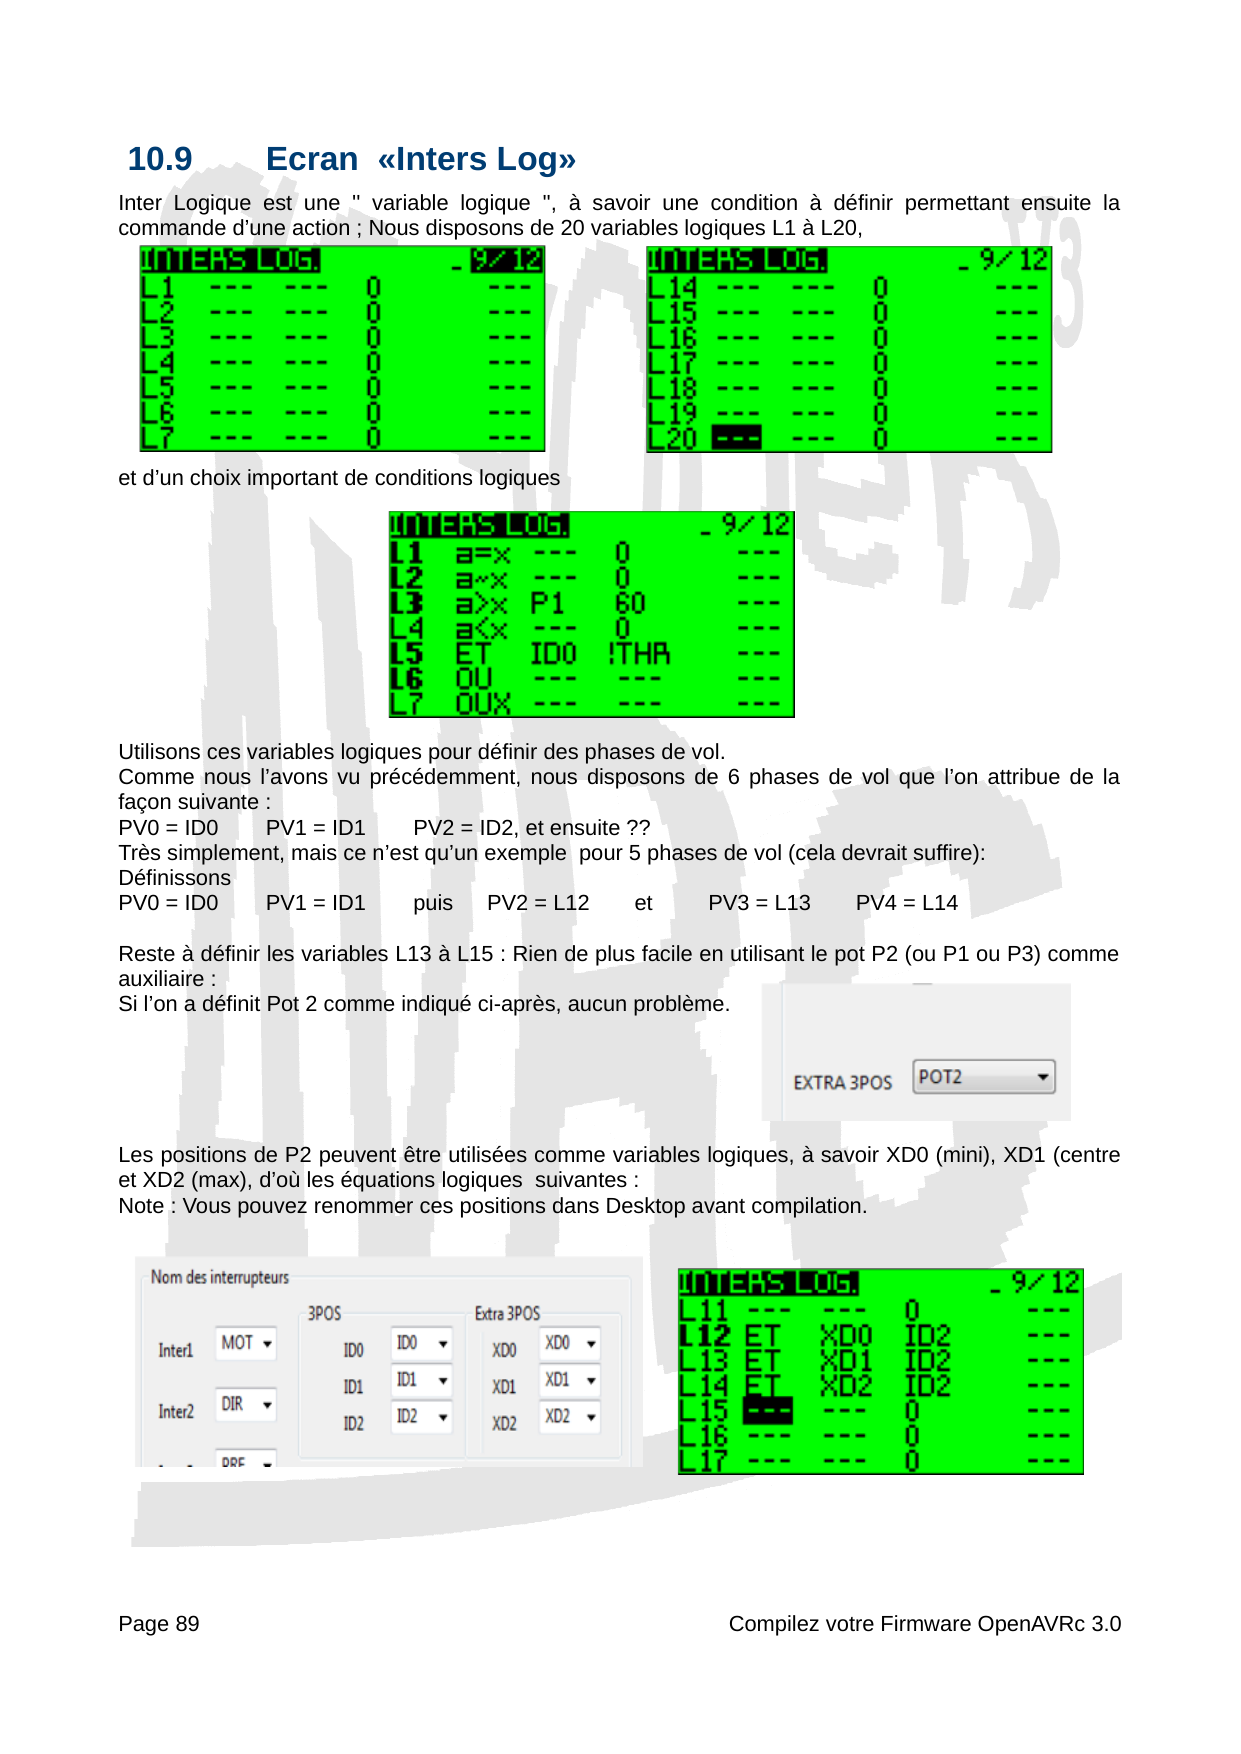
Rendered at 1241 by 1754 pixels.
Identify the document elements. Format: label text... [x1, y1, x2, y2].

picture [646, 246, 1053, 453]
text Utilisons ces variables logiques pour définir des phases de vol. [118, 739, 1122, 764]
text Si l’on a définit Pot 2 comme indiqué ci-après, aucun problème. [118, 991, 761, 1016]
text PV0 = ID0 PV1 = ID1 PV2 = ID2, et ensuite ?? [118, 814, 1122, 840]
text PV0 = ID0 PV1 = ID1 puis PV2 = L12 et PV3 = L13 PV4 = L14 [118, 890, 1122, 915]
picture [677, 1268, 1084, 1475]
text Les positions de P2 peuvent être utilisées comme variables logiques, à savoir XD0 (mini), XD1 (centre et XD2 (max), d’où les équations logiques suivantes : [118, 1142, 1122, 1193]
text Note : Vous pouvez renommer ces positions dans Desktop avant compilation. [118, 1193, 1122, 1218]
text [1071, 991, 1122, 1016]
text Comme nous l’avons vu précédemment, nous disposons de 6 phases de vol que l’on attribue de la façon suivante : [118, 764, 1122, 814]
text Définissons [118, 865, 1122, 890]
text Inter Logique est une '' variable logique '', à savoir une condition à définir permettant ensuite la commande d’une action ; Nous disposons de 20 variables logiques L1 à L20, [118, 190, 1122, 241]
picture [388, 511, 795, 718]
text et d’un choix important de conditions logiques [118, 464, 1122, 490]
picture [761, 983, 1071, 1121]
picture [139, 245, 546, 452]
text Très simplement, mais ce n’est qu’un exemple pour 5 phases de vol (cela devrait suffire): [118, 840, 1122, 865]
text Reste à définir les variables L13 à L15 : Rien de plus facile en utilisant le pot P2 (ou P1 ou P3) comme auxiliaire : [118, 941, 1122, 991]
subtitle Ecran «Inters Log» [118, 139, 1122, 178]
picture [134, 1256, 643, 1467]
